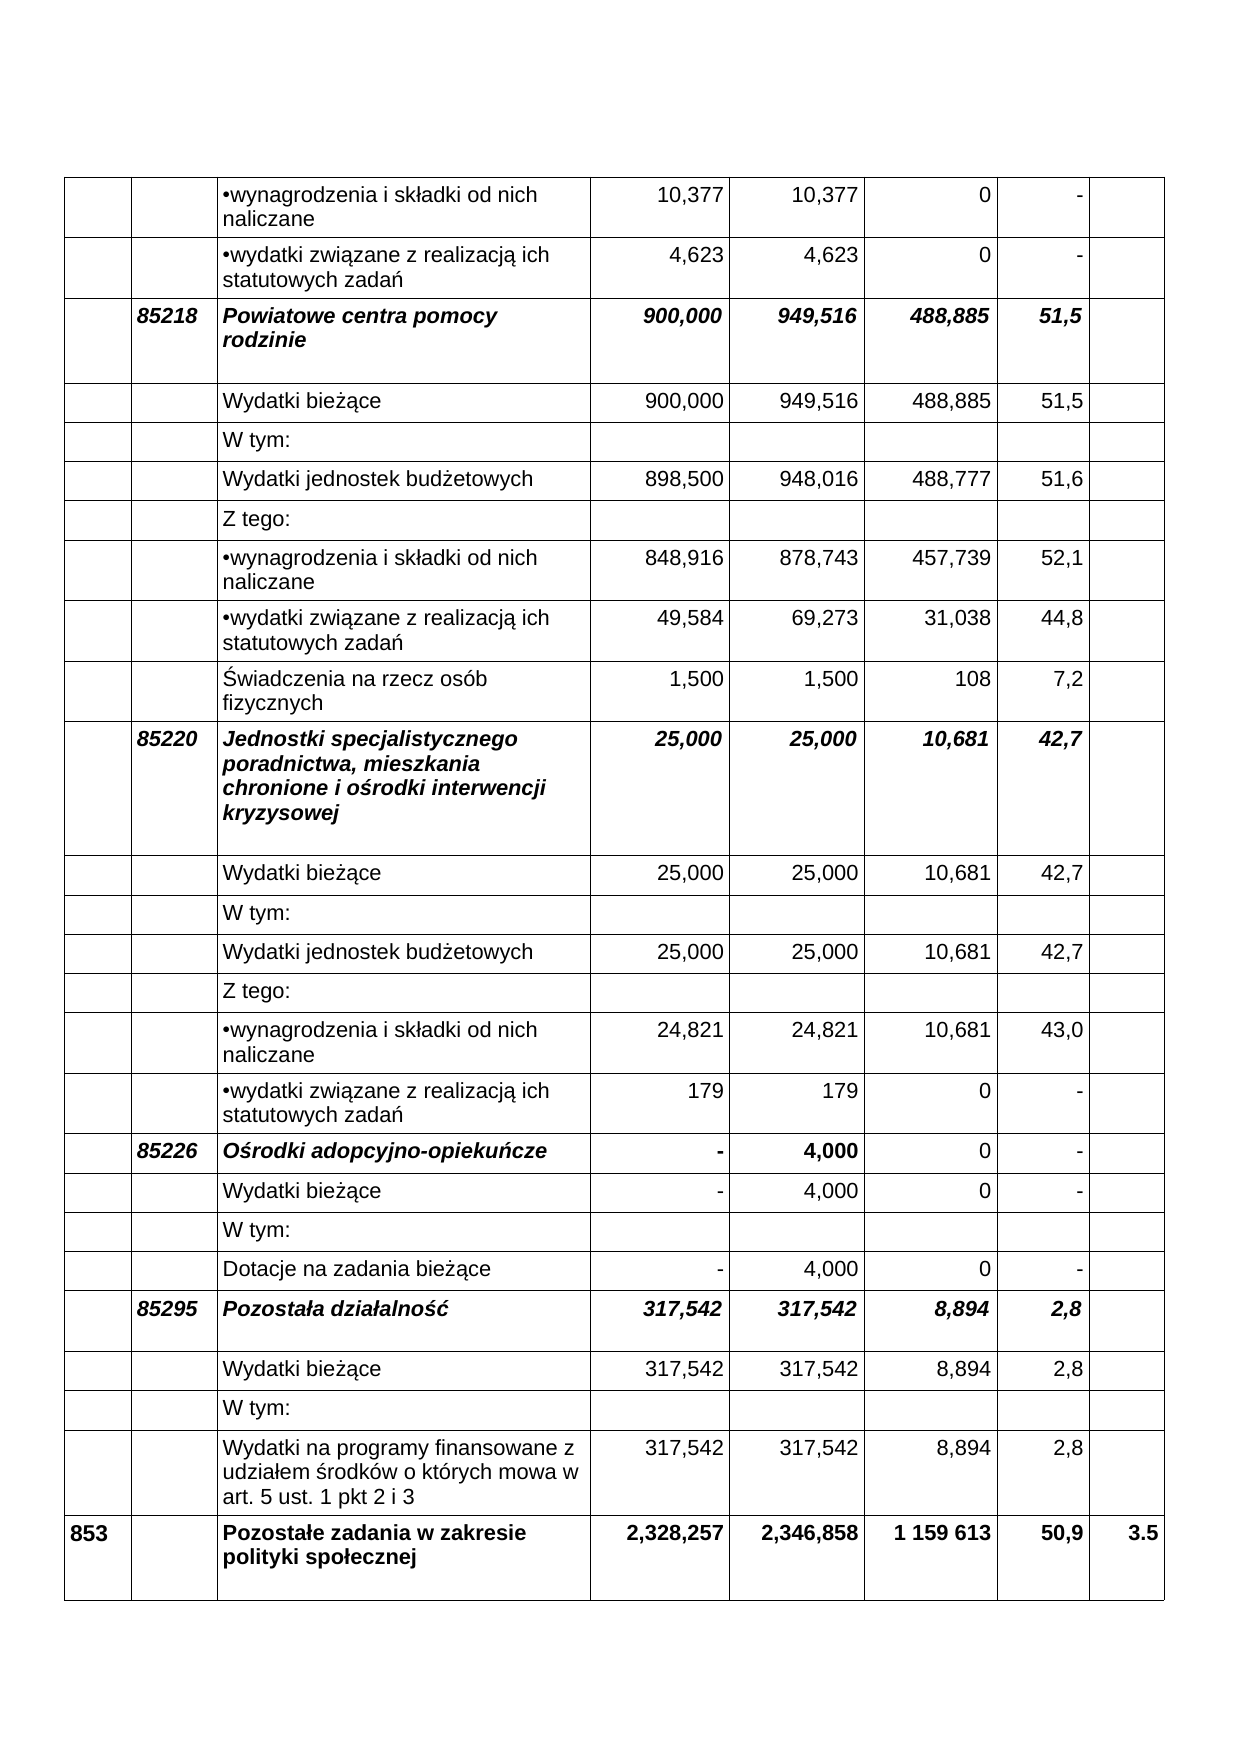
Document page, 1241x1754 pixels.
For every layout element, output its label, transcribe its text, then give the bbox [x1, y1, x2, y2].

table_cell 85226 [132, 1134, 217, 1173]
table_cell 317 542 [730, 1352, 864, 1390]
table_cell Świadczenia na rzecz osób fizycznych [218, 662, 590, 721]
table_cell [730, 501, 864, 540]
table_cell 85220 [132, 722, 217, 855]
table_cell [132, 1391, 217, 1429]
table_cell - [998, 1252, 1089, 1290]
table_cell [65, 974, 131, 1012]
table_cell [1090, 856, 1164, 894]
table_cell [132, 1213, 217, 1251]
table_cell [1090, 178, 1164, 237]
table_cell 85218 [132, 299, 217, 383]
table_cell [591, 1391, 729, 1429]
table_cell [591, 423, 729, 461]
table_cell [132, 1074, 217, 1133]
table_cell [65, 384, 131, 422]
table_cell Wydatki bieżące [218, 384, 590, 422]
table_cell [132, 238, 217, 298]
table_cell [865, 1391, 997, 1429]
table_cell 0 [865, 178, 997, 237]
table_cell 878 743 [730, 541, 864, 600]
table_cell Pozostała działalność [218, 1291, 590, 1351]
table_cell Wydatki bieżące [218, 856, 590, 894]
table_cell [591, 501, 729, 540]
table_cell [65, 462, 131, 500]
table_cell [1090, 1391, 1164, 1429]
table_cell [132, 856, 217, 894]
table_cell [998, 1213, 1089, 1251]
table_cell [865, 974, 997, 1012]
table_cell [132, 501, 217, 540]
table_cell 949 516 [730, 299, 864, 383]
table_cell [65, 1352, 131, 1390]
table_cell [65, 1134, 131, 1173]
table_cell [865, 423, 997, 461]
table_cell [1090, 501, 1164, 540]
table_cell [1090, 423, 1164, 461]
table_cell - [998, 1174, 1089, 1212]
table_cell wydatki związane z realizacją ich statutowych zadań [218, 601, 590, 661]
table_cell 4 623 [730, 238, 864, 298]
table_cell 7,2 [998, 662, 1089, 721]
table_cell [65, 1074, 131, 1133]
table_cell [65, 601, 131, 661]
table_cell 10 377 [730, 178, 864, 237]
table_cell 51,5 [998, 299, 1089, 383]
table_cell [65, 1252, 131, 1290]
table_cell wydatki związane z realizacją ich statutowych zadań [218, 1074, 590, 1133]
table_cell 25 000 [730, 856, 864, 894]
table_cell wydatki związane z realizacją ich statutowych zadań [218, 238, 590, 298]
table_cell [132, 601, 217, 661]
table_cell wynagrodzenia i składki od nich naliczane [218, 1013, 590, 1073]
table_cell 24 821 [730, 1013, 864, 1073]
table_cell [1090, 1431, 1164, 1514]
table_cell 488 885 [865, 299, 997, 383]
table_cell [1090, 1291, 1164, 1351]
table_cell 317 542 [591, 1291, 729, 1351]
table_cell [132, 178, 217, 237]
table_cell 488 777 [865, 462, 997, 500]
table_cell Wydatki jednostek budżetowych [218, 935, 590, 973]
table_cell [730, 896, 864, 934]
table_cell W tym: [218, 1213, 590, 1251]
table_cell 4 000 [730, 1252, 864, 1290]
table_cell 10 377 [591, 178, 729, 237]
table_cell [1090, 1074, 1164, 1133]
table_cell [132, 896, 217, 934]
table_cell - [998, 1074, 1089, 1133]
table_cell 42,7 [998, 722, 1089, 855]
table_cell [65, 1213, 131, 1251]
table_cell [865, 501, 997, 540]
table_cell 4 000 [730, 1134, 864, 1173]
table_cell 25 000 [730, 935, 864, 973]
table_cell 898 500 [591, 462, 729, 500]
table_cell Wydatki na programy finansowane z udziałem środków o których mowa w art. 5 ust. 1 pkt 2 i 3 [218, 1431, 590, 1514]
table_cell [132, 541, 217, 600]
table_cell [1090, 1134, 1164, 1173]
table_cell [1090, 974, 1164, 1012]
table_cell [65, 1431, 131, 1514]
table_cell [65, 541, 131, 600]
table_cell Ośrodki adopcyjno-opiekuńcze [218, 1134, 590, 1173]
table_cell [65, 896, 131, 934]
table_cell [1090, 238, 1164, 298]
table_cell 8 894 [865, 1431, 997, 1514]
table_cell 2,8 [998, 1291, 1089, 1351]
table_cell 179 [730, 1074, 864, 1133]
table_cell [998, 1391, 1089, 1429]
table_cell W tym: [218, 896, 590, 934]
table_cell 317 542 [591, 1352, 729, 1390]
table_cell Dotacje na zadania bieżące [218, 1252, 590, 1290]
table_cell W tym: [218, 1391, 590, 1429]
table_cell [132, 384, 217, 422]
table_cell 2 346 858 [730, 1516, 864, 1599]
table_cell [1090, 541, 1164, 600]
table_cell 8 894 [865, 1352, 997, 1390]
table_cell [1090, 384, 1164, 422]
table_cell 317 542 [730, 1291, 864, 1351]
table_cell 42,7 [998, 935, 1089, 973]
table_cell 2 328 257 [591, 1516, 729, 1599]
table_cell [65, 178, 131, 237]
table_cell [1090, 935, 1164, 973]
table_cell - [998, 238, 1089, 298]
table_cell [865, 1213, 997, 1251]
table_cell [132, 935, 217, 973]
table_cell 317 542 [730, 1431, 864, 1514]
table_cell [65, 501, 131, 540]
table_cell 1 500 [730, 662, 864, 721]
table_cell [865, 896, 997, 934]
table_cell 43,0 [998, 1013, 1089, 1073]
table_cell [65, 238, 131, 298]
table_cell [65, 935, 131, 973]
table_cell 179 [591, 1074, 729, 1133]
table_cell [730, 1213, 864, 1251]
table_cell [65, 722, 131, 855]
table_cell [1090, 662, 1164, 721]
table_cell 31 038 [865, 601, 997, 661]
table_cell 0 [865, 1134, 997, 1173]
table_cell [1090, 1252, 1164, 1290]
table_cell 900 000 [591, 384, 729, 422]
table_cell [65, 423, 131, 461]
table_cell 25 000 [591, 935, 729, 973]
table_cell [591, 1213, 729, 1251]
table_cell Z tego: [218, 501, 590, 540]
table_cell [65, 299, 131, 383]
table_cell 2,8 [998, 1431, 1089, 1514]
table_cell [132, 423, 217, 461]
table_cell 85295 [132, 1291, 217, 1351]
table_cell 69 273 [730, 601, 864, 661]
table_cell 1 159 613 [865, 1516, 997, 1599]
table_cell 10 681 [865, 935, 997, 973]
table_cell 457 739 [865, 541, 997, 600]
table_cell 488 885 [865, 384, 997, 422]
table_cell [1090, 299, 1164, 383]
table_cell Pozostałe zadania w zakresie polityki społecznej [218, 1516, 590, 1599]
table_cell [132, 1516, 217, 1599]
table_cell [591, 896, 729, 934]
table_cell 51,5 [998, 384, 1089, 422]
table_cell 24 821 [591, 1013, 729, 1073]
table_cell 1 500 [591, 662, 729, 721]
table_cell 44,8 [998, 601, 1089, 661]
table_cell [1090, 601, 1164, 661]
table_cell [132, 974, 217, 1012]
table_cell 25 000 [591, 722, 729, 855]
table_cell wynagrodzenia i składki od nich naliczane [218, 178, 590, 237]
table_cell - [591, 1174, 729, 1212]
table_cell [998, 501, 1089, 540]
table_cell 848 916 [591, 541, 729, 600]
table_cell 0 [865, 1174, 997, 1212]
table_cell 948 016 [730, 462, 864, 500]
table_cell [1090, 1213, 1164, 1251]
table_cell Powiatowe centra pomocy rodzinie [218, 299, 590, 383]
table_cell 8 894 [865, 1291, 997, 1351]
table_cell [65, 662, 131, 721]
table_cell [998, 974, 1089, 1012]
table_cell [65, 856, 131, 894]
table_cell [730, 423, 864, 461]
table_cell 108 [865, 662, 997, 721]
table_cell [132, 1252, 217, 1290]
table_cell [1090, 896, 1164, 934]
table_cell 51,6 [998, 462, 1089, 500]
table_cell [1090, 1013, 1164, 1073]
table_cell 42,7 [998, 856, 1089, 894]
table_cell 10 681 [865, 856, 997, 894]
table_cell [1090, 1174, 1164, 1212]
table_cell 4 623 [591, 238, 729, 298]
table_cell 853 [65, 1516, 131, 1599]
table_cell - [591, 1252, 729, 1290]
table_cell [730, 1391, 864, 1429]
table_cell 4 000 [730, 1174, 864, 1212]
table_cell wynagrodzenia i składki od nich naliczane [218, 541, 590, 600]
table_cell 317 542 [591, 1431, 729, 1514]
table_cell [1090, 462, 1164, 500]
table_cell [1090, 1352, 1164, 1390]
table_cell 10 681 [865, 1013, 997, 1073]
table_cell 25 000 [730, 722, 864, 855]
table_cell 0 [865, 1252, 997, 1290]
table_cell [65, 1013, 131, 1073]
table_cell [1090, 722, 1164, 855]
table_cell [132, 662, 217, 721]
table_cell [998, 896, 1089, 934]
table_cell 10 681 [865, 722, 997, 855]
table_cell 25 000 [591, 856, 729, 894]
table_cell Jednostki specjalistycznego poradnictwa, mieszkania chronione i ośrodki interwencji kryzysowej [218, 722, 590, 855]
table_cell Wydatki bieżące [218, 1174, 590, 1212]
table_cell 49 584 [591, 601, 729, 661]
table_cell 900 000 [591, 299, 729, 383]
table_cell [65, 1174, 131, 1212]
table_cell [132, 462, 217, 500]
table_cell 0 [865, 238, 997, 298]
table_cell [591, 974, 729, 1012]
table_cell - [591, 1134, 729, 1173]
table_cell [132, 1013, 217, 1073]
table_cell [132, 1174, 217, 1212]
table_cell [65, 1291, 131, 1351]
table_cell - [998, 1134, 1089, 1173]
table_cell 949 516 [730, 384, 864, 422]
table_cell Z tego: [218, 974, 590, 1012]
table_cell 2,8 [998, 1352, 1089, 1390]
table_cell 3,5 [1090, 1516, 1164, 1599]
table_cell 50,9 [998, 1516, 1089, 1599]
table_cell 0 [865, 1074, 997, 1133]
table_cell [132, 1352, 217, 1390]
table_cell [998, 423, 1089, 461]
table_cell Wydatki bieżące [218, 1352, 590, 1390]
table_cell [65, 1391, 131, 1429]
table_cell W tym: [218, 423, 590, 461]
table_cell [132, 1431, 217, 1514]
table_cell - [998, 178, 1089, 237]
table_cell Wydatki jednostek budżetowych [218, 462, 590, 500]
table_cell [730, 974, 864, 1012]
table_cell 52,1 [998, 541, 1089, 600]
